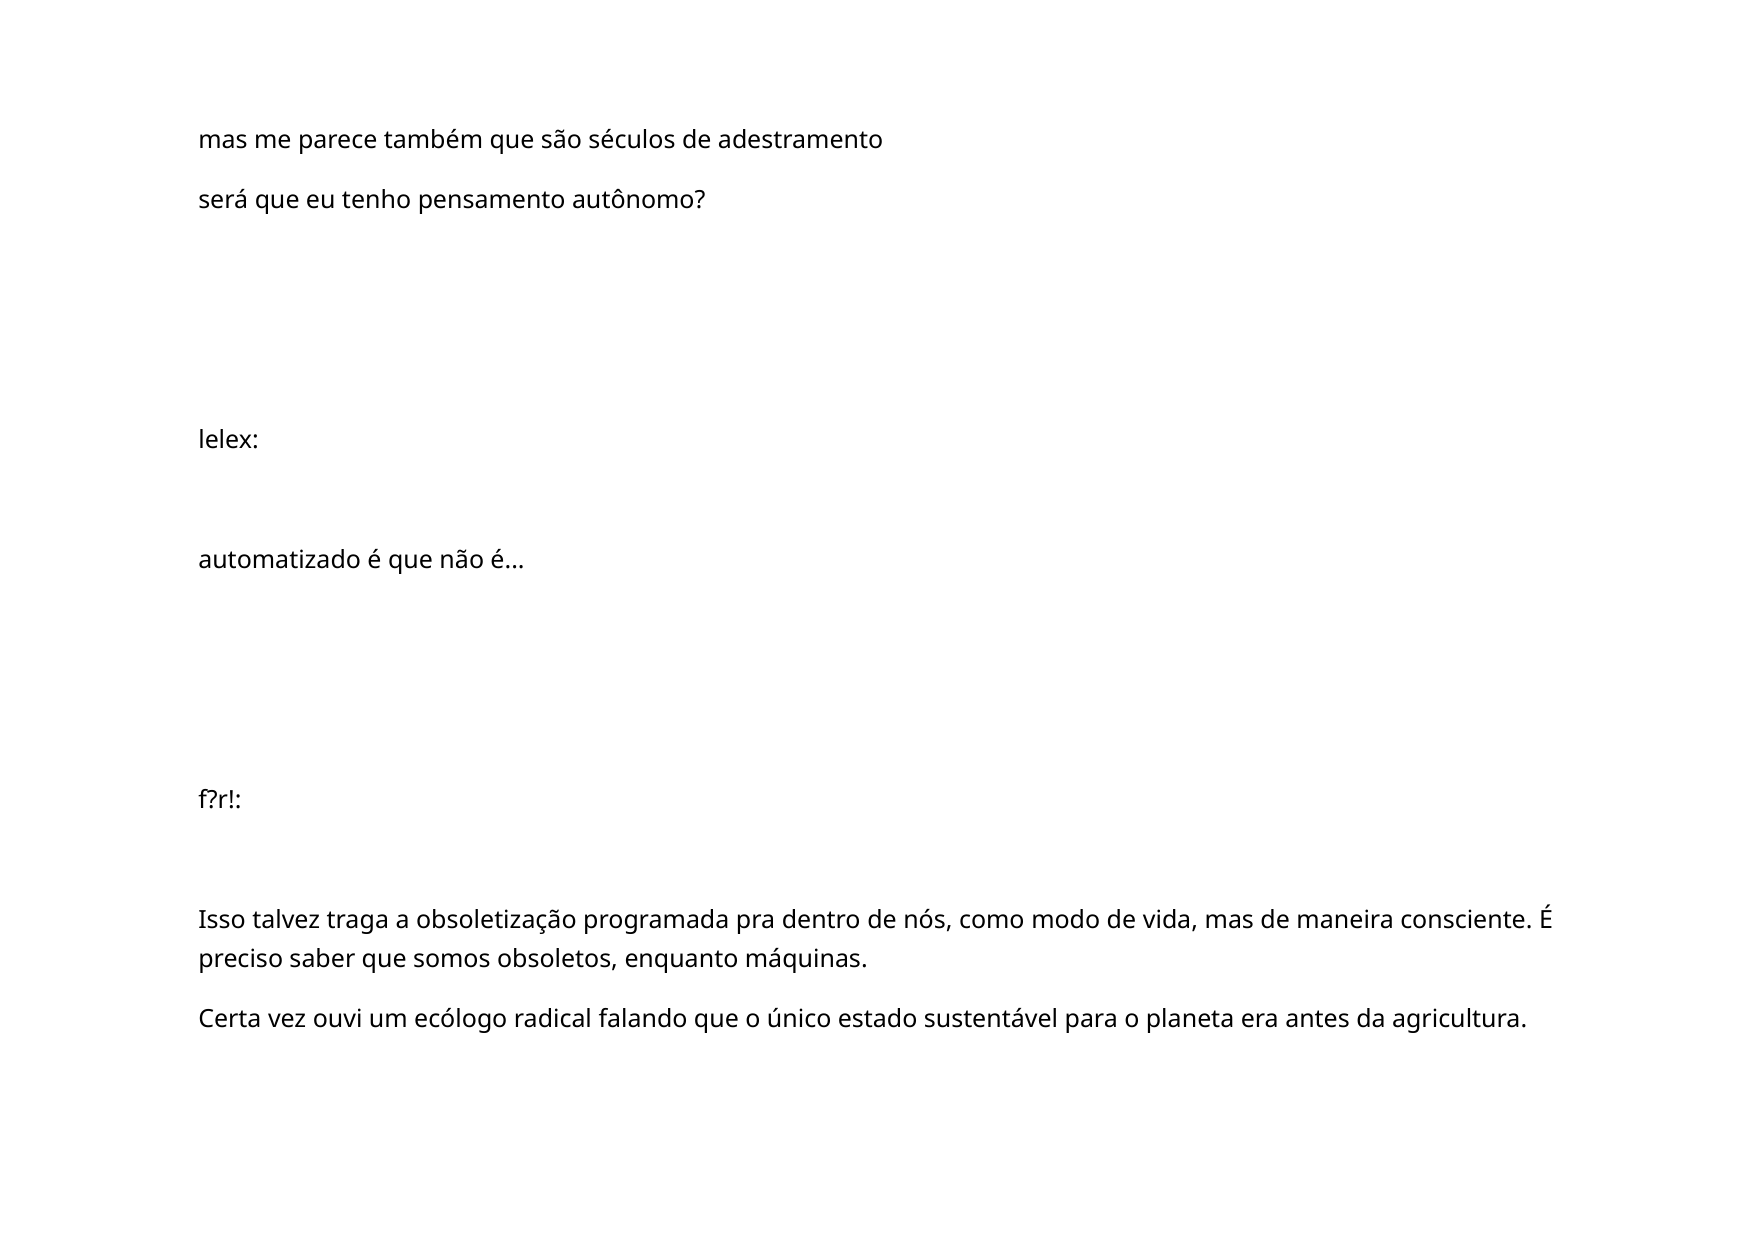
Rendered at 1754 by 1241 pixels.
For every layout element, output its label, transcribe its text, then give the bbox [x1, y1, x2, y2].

text Isso talvez traga a obsoletização programada pra dentro de nós, como modo de vida, mas de maneira consciente. É preciso saber que somos obsoletos, enquanto máquinas. [198, 902, 1556, 975]
text automatizado é que não é... [198, 542, 1556, 576]
text mas me parece também que são séculos de adestramento [198, 122, 1556, 156]
text lelex: [198, 422, 1556, 456]
text será que eu tenho pensamento autônomo? [198, 182, 1556, 216]
text f?r!: [198, 782, 1556, 816]
text Certa vez ouvi um ecólogo radical falando que o único estado sustentável para o planeta era antes da agricultura. [198, 1001, 1556, 1035]
